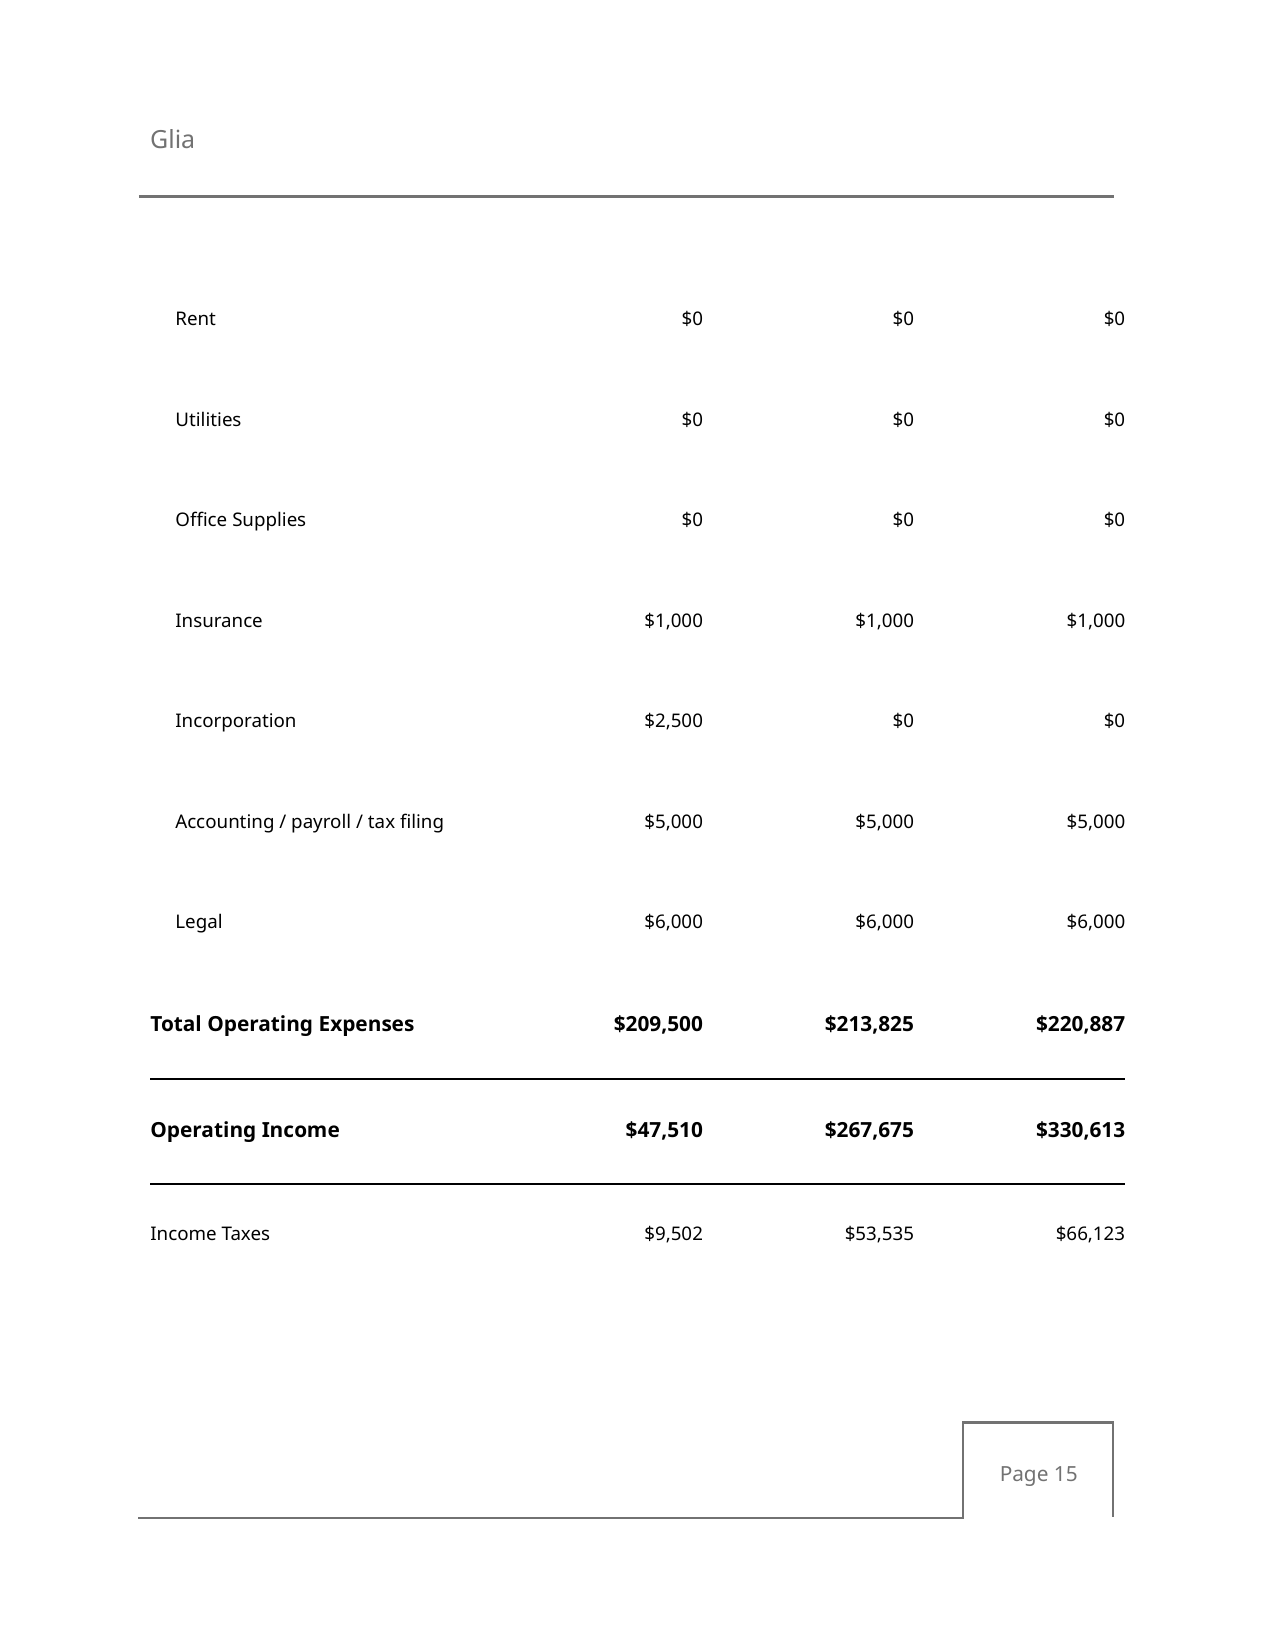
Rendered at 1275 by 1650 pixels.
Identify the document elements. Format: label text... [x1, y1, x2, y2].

table_cell Income Taxes [150, 1185, 492, 1286]
table_cell $9,502 [492, 1185, 703, 1286]
table_cell $0 [492, 270, 703, 371]
table_cell $330,613 [914, 1080, 1125, 1183]
table_cell $0 [703, 371, 914, 471]
table_cell Legal [150, 874, 492, 974]
table_cell Incorporation [150, 673, 492, 773]
table_cell $0 [914, 371, 1125, 471]
table_cell $2,500 [492, 673, 703, 773]
table_cell Office Supplies [150, 471, 492, 572]
table_cell $0 [914, 673, 1125, 773]
table_cell $0 [914, 471, 1125, 572]
table_cell $53,535 [703, 1185, 914, 1286]
table_cell Accounting / payroll / tax filing [150, 773, 492, 873]
table_cell $267,675 [703, 1080, 914, 1183]
table_cell Total Operating Expenses [150, 974, 492, 1077]
table_cell $66,123 [914, 1185, 1125, 1286]
table_cell $0 [703, 270, 914, 371]
table_cell Utilities [150, 371, 492, 471]
table_cell $0 [703, 673, 914, 773]
table_cell $5,000 [492, 773, 703, 873]
table_cell $47,510 [492, 1080, 703, 1183]
table_cell $1,000 [703, 572, 914, 672]
table_cell $1,000 [914, 572, 1125, 672]
table_cell $5,000 [703, 773, 914, 873]
table_cell $6,000 [492, 874, 703, 974]
table_cell $209,500 [492, 974, 703, 1077]
table_cell $0 [914, 270, 1125, 371]
table_cell $213,825 [703, 974, 914, 1077]
table_cell Operating Income [150, 1080, 492, 1183]
table_cell $5,000 [914, 773, 1125, 873]
table_cell $6,000 [914, 874, 1125, 974]
table_cell Rent [150, 270, 492, 371]
table_cell $0 [703, 471, 914, 572]
table_cell $220,887 [914, 974, 1125, 1077]
table_cell $6,000 [703, 874, 914, 974]
table_cell $1,000 [492, 572, 703, 672]
table_cell Insurance [150, 572, 492, 672]
table_cell $0 [492, 471, 703, 572]
table_cell $0 [492, 371, 703, 471]
